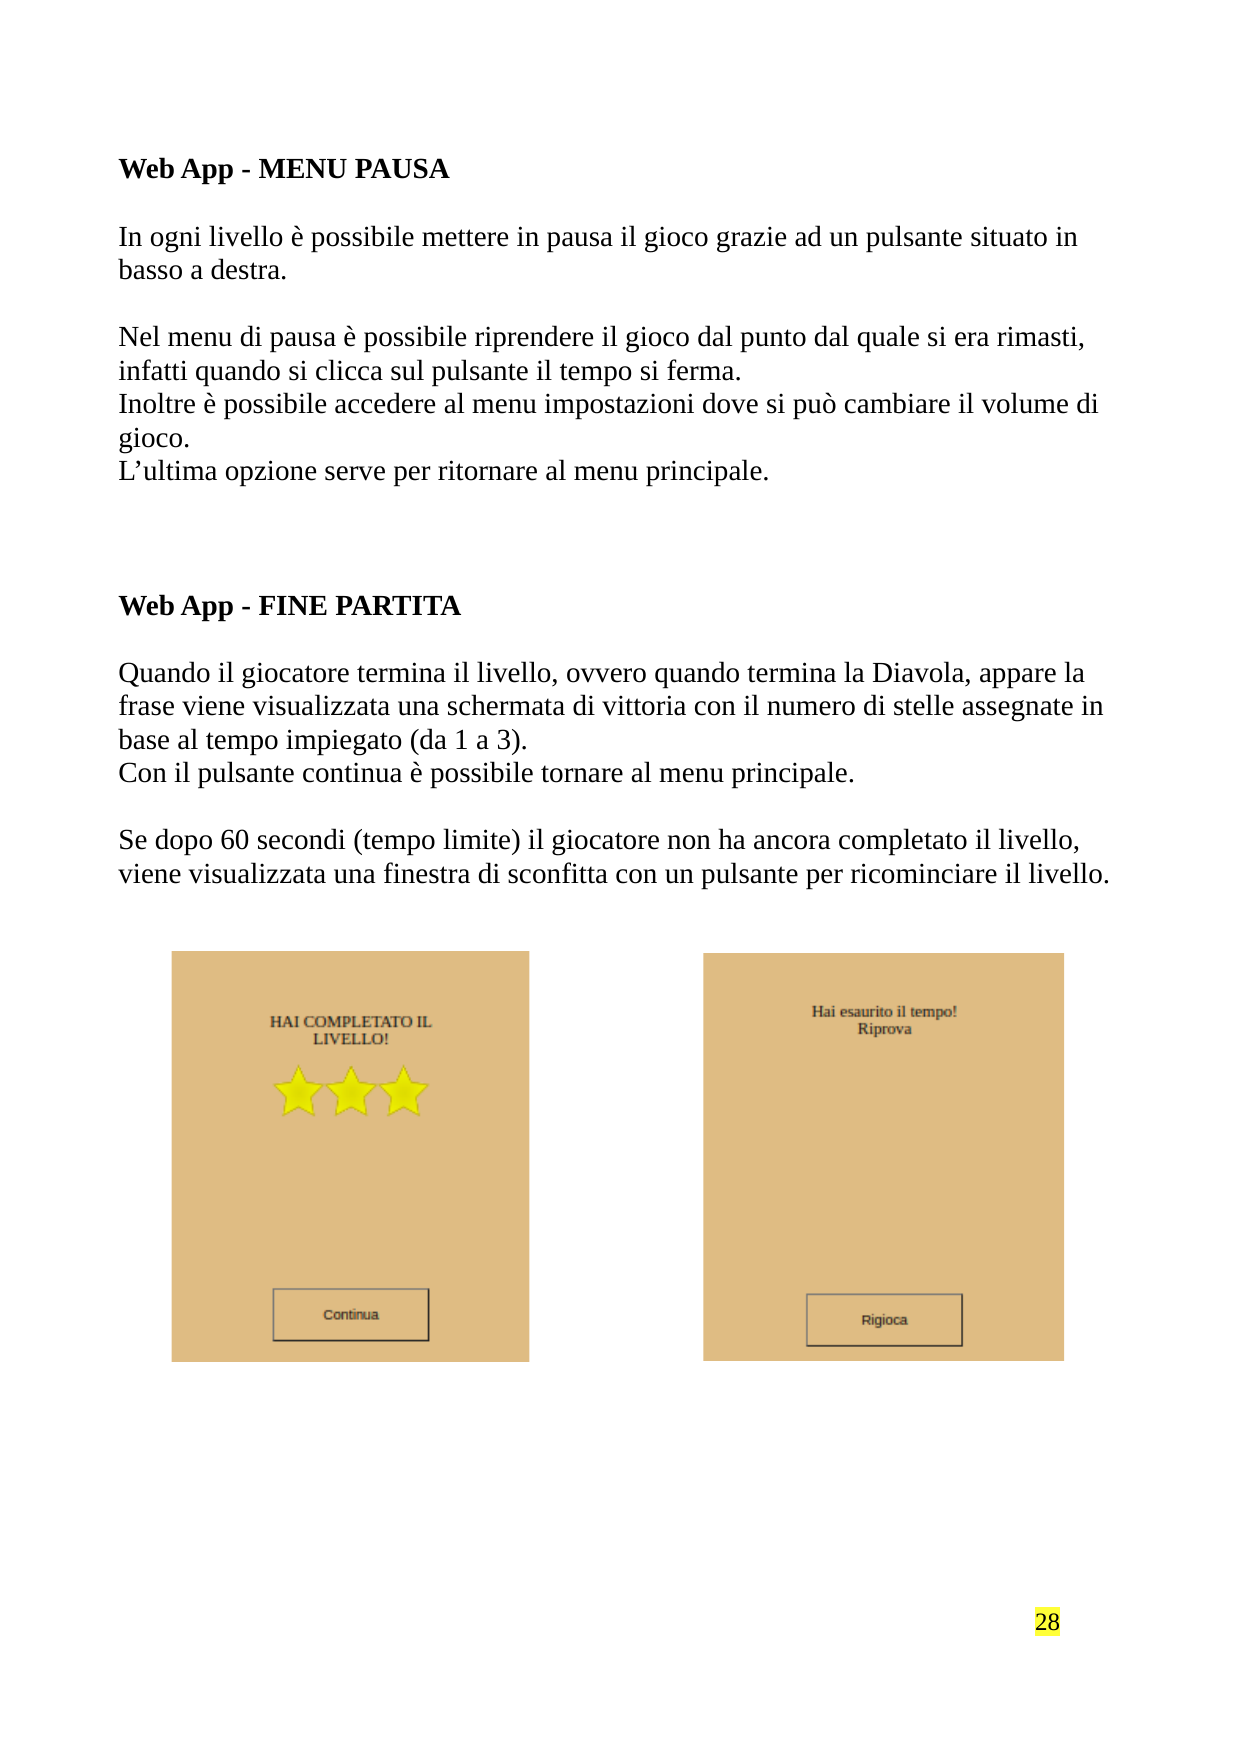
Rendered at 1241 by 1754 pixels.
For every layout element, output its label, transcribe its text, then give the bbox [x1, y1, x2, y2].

text In ogni livello è possibile mettere in pausa il gioco grazie ad un pulsante situato in basso a destra. [118, 219, 1122, 286]
text Web App - FINE PARTITA [118, 588, 1122, 621]
text Se dopo 60 secondi (tempo limite) il giocatore non ha ancora completato il livello, viene visualizzata una finestra di sconfitta con un pulsante per ricominciare il livello. [118, 822, 1122, 889]
text Web App - MENU PAUSA [118, 152, 1122, 185]
picture [171, 951, 530, 1362]
text L’ultima opzione serve per ritornare al menu principale. [118, 453, 1122, 487]
text Con il pulsante continua è possibile tornare al menu principale. [118, 755, 1122, 789]
text Inoltre è possibile accedere al menu impostazioni dove si può cambiare il volume di gioco. [118, 386, 1122, 453]
text Nel menu di pausa è possibile riprendere il gioco dal punto dal quale si era rimasti, infatti quando si clicca sul pulsante il tempo si ferma. [118, 319, 1122, 386]
text Quando il giocatore termina il livello, ovvero quando termina la Diavola, appare la frase viene visualizzata una schermata di vittoria con il numero di stelle assegnate in base al tempo impiegato (da 1 a 3). [118, 655, 1122, 755]
picture [703, 953, 1065, 1361]
